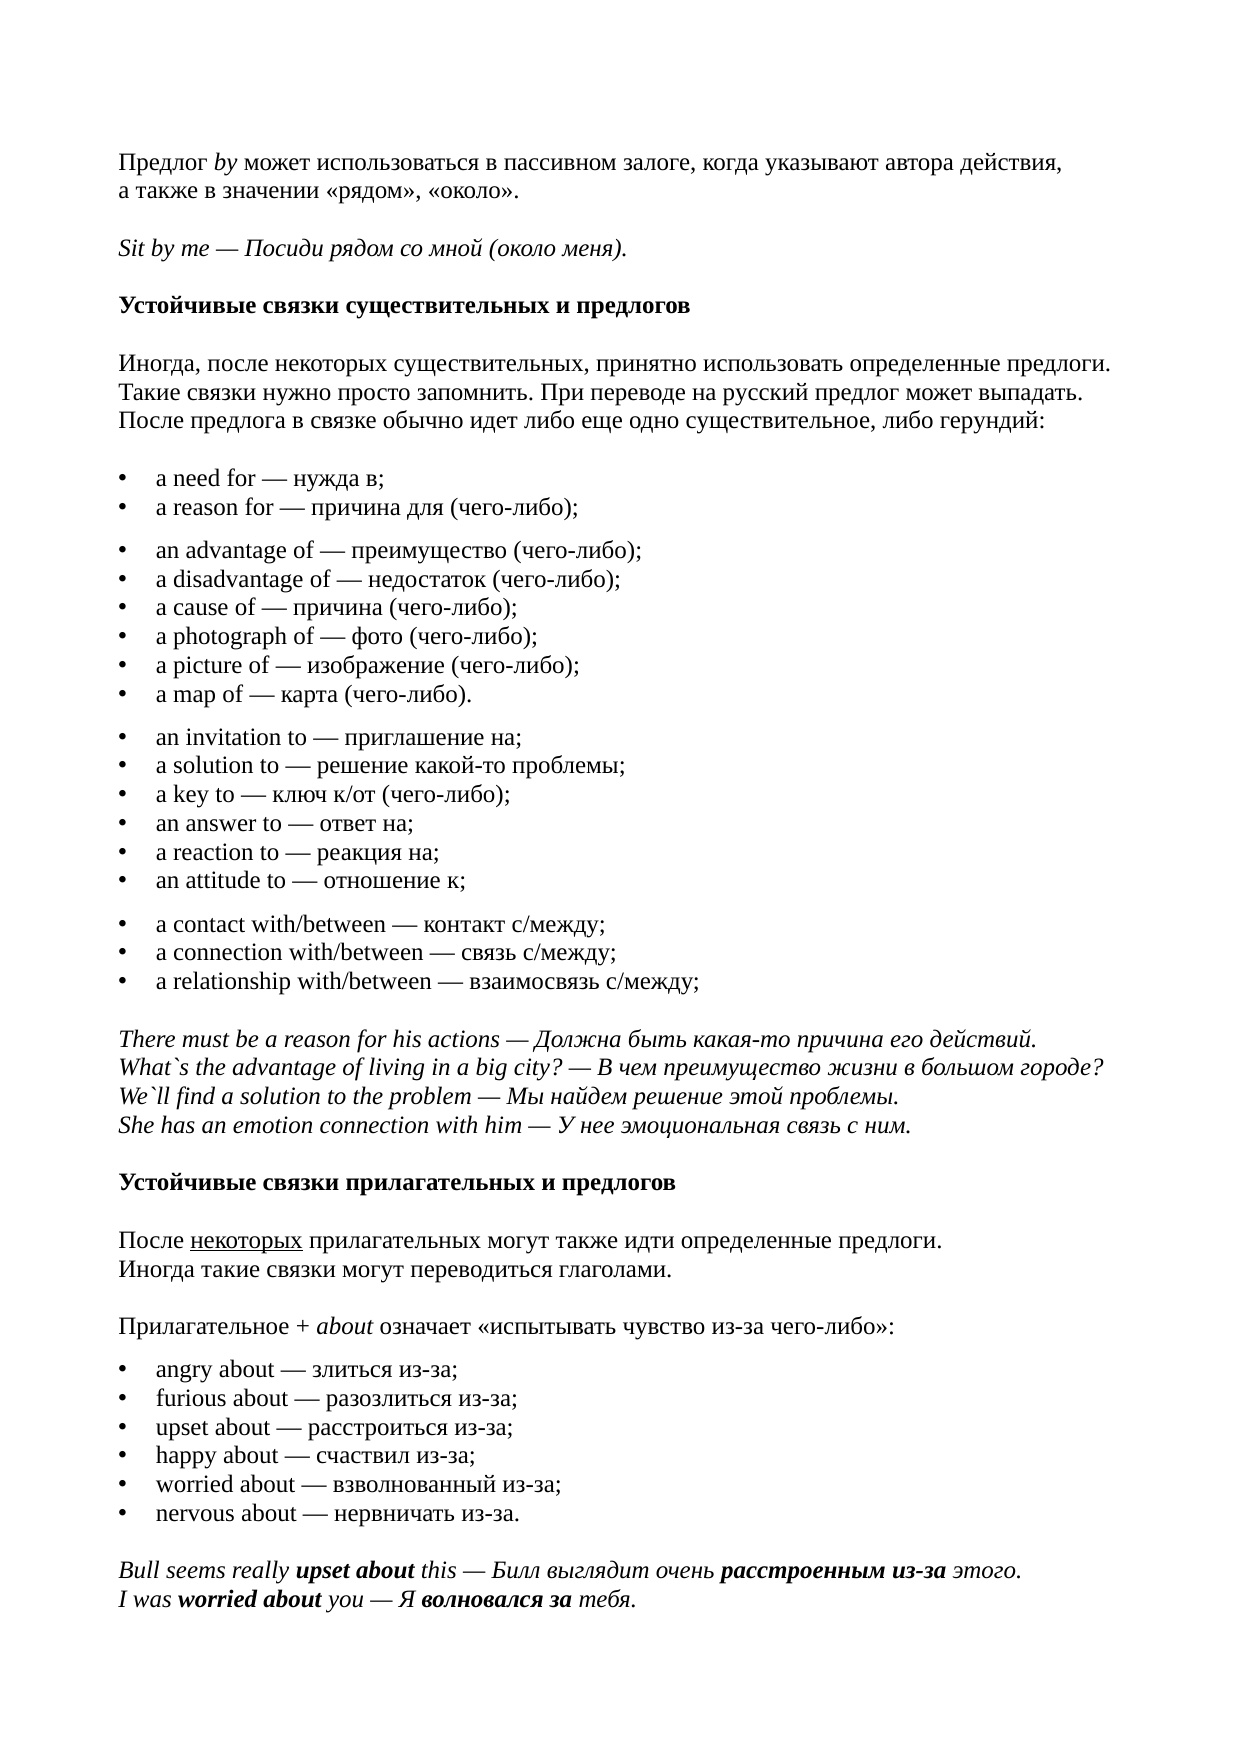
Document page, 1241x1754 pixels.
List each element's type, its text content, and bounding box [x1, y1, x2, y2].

text What`s the advantage of living in a big city? — В чем преимущество жизни в большом городе? [118, 1052, 1122, 1081]
list an attitude to — отношение к; [118, 866, 1122, 894]
list a key to — ключ к/от (чего-либо); [118, 779, 1122, 808]
list an answer to — ответ на; [118, 808, 1122, 837]
text Sit by me — Посиди рядом со мной (около меня). [118, 233, 1122, 262]
text а также в значении «рядом», «около». [118, 176, 1122, 204]
text I was worried about you — Я волновался за тебя. [118, 1584, 1122, 1613]
list a cause of — причина (чего-либо); [118, 592, 1122, 621]
text Иногда такие связки могут переводиться глаголами. [118, 1254, 1122, 1282]
list a relationship with/between — взаимосвязь с/между; [118, 966, 1122, 995]
list an invitation to — приглашение на; [118, 722, 1122, 751]
list furious about — разозлиться из-за; [118, 1383, 1122, 1412]
text После некоторых прилагательных могут также идти определенные предлоги. [118, 1225, 1122, 1254]
list a disadvantage of — недостаток (чего-либо); [118, 564, 1122, 592]
text Устойчивые связки существительных и предлогов [118, 291, 1122, 319]
list angry about — злиться из-за; [118, 1354, 1122, 1383]
list an advantage of — преимущество (чего-либо); [118, 535, 1122, 564]
text Предлог by может использоваться в пассивном залоге, когда указывают автора действия, [118, 147, 1122, 176]
text Bull seems really upset about this — Билл выглядит очень расстроенным из-за этого. [118, 1556, 1122, 1584]
list upset about — расстроиться из-за; [118, 1412, 1122, 1441]
text Такие связки нужно просто запомнить. При переводе на русский предлог может выпадать. [118, 377, 1122, 406]
list a need for — нужда в; [118, 463, 1122, 492]
list a picture of — изображение (чего-либо); [118, 650, 1122, 679]
list a map of — карта (чего-либо). [118, 679, 1122, 707]
text Иногда, после некоторых существительных, принятно использовать определенные предлоги. [118, 348, 1122, 377]
text She has an emotion connection with him — У нее эмоциональная связь с ним. [118, 1110, 1122, 1139]
text We`ll find a solution to the problem — Мы найдем решение этой проблемы. [118, 1081, 1122, 1110]
list nervous about — нервничать из-за. [118, 1498, 1122, 1527]
list a contact with/between — контакт с/между; [118, 909, 1122, 937]
list a connection with/between — связь с/между; [118, 937, 1122, 966]
text There must be a reason for his actions — Должна быть какая-то причина его действий. [118, 1024, 1122, 1052]
list a reaction to — реакция на; [118, 837, 1122, 866]
list a photograph of — фото (чего-либо); [118, 621, 1122, 650]
text Устойчивые связки прилагательных и предлогов [118, 1167, 1122, 1196]
list happy about — счаствил из-за; [118, 1441, 1122, 1469]
list a solution to — решение какой-то проблемы; [118, 751, 1122, 779]
text Прилагательное + about означает «испытывать чувство из-за чего-либо»: [118, 1311, 1122, 1340]
list a reason for — причина для (чего-либо); [118, 492, 1122, 521]
text После предлога в связке обычно идет либо еще одно существительное, либо герундий: [118, 406, 1122, 434]
list worried about — взволнованный из-за; [118, 1469, 1122, 1498]
